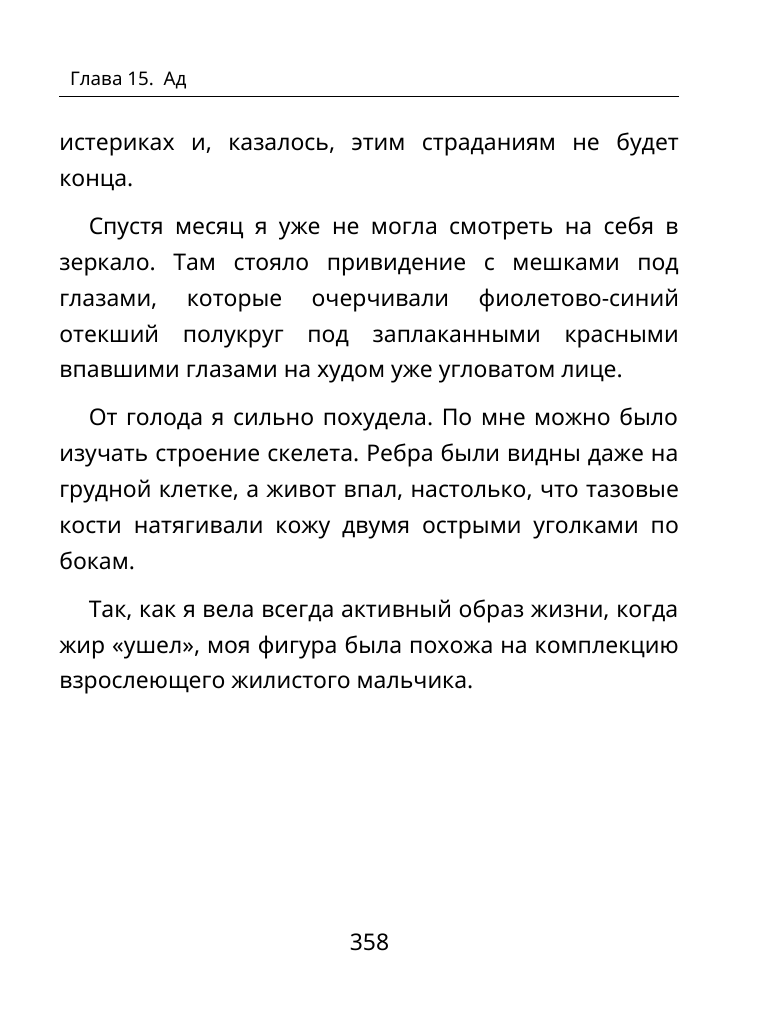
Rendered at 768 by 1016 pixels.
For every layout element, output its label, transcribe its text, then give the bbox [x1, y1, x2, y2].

text Так, как я вела всегда активный образ жизни, когда жир «ушел», моя фигура была похожа на комплекцию взрослеющего жилистого мальчика. [59, 593, 679, 696]
text От голода я сильно похудела. По мне можно было изучать строение скелета. Ребра были видны даже на грудной клетке, а живот впал, настолько, что тазовые кости натягивали кожу двумя острыми уголками по бокам. [59, 401, 679, 576]
text Спустя месяц я уже не могла смотреть на себя в зеркало. Там стояло привидение с мешками под глазами, которые очерчивали фиолетово-синий отекший полукруг под заплаканными красными впавшими глазами на худом уже угловатом лице. [59, 210, 679, 385]
text истериках и, казалось, этим страданиям не будет конца. [59, 126, 679, 193]
